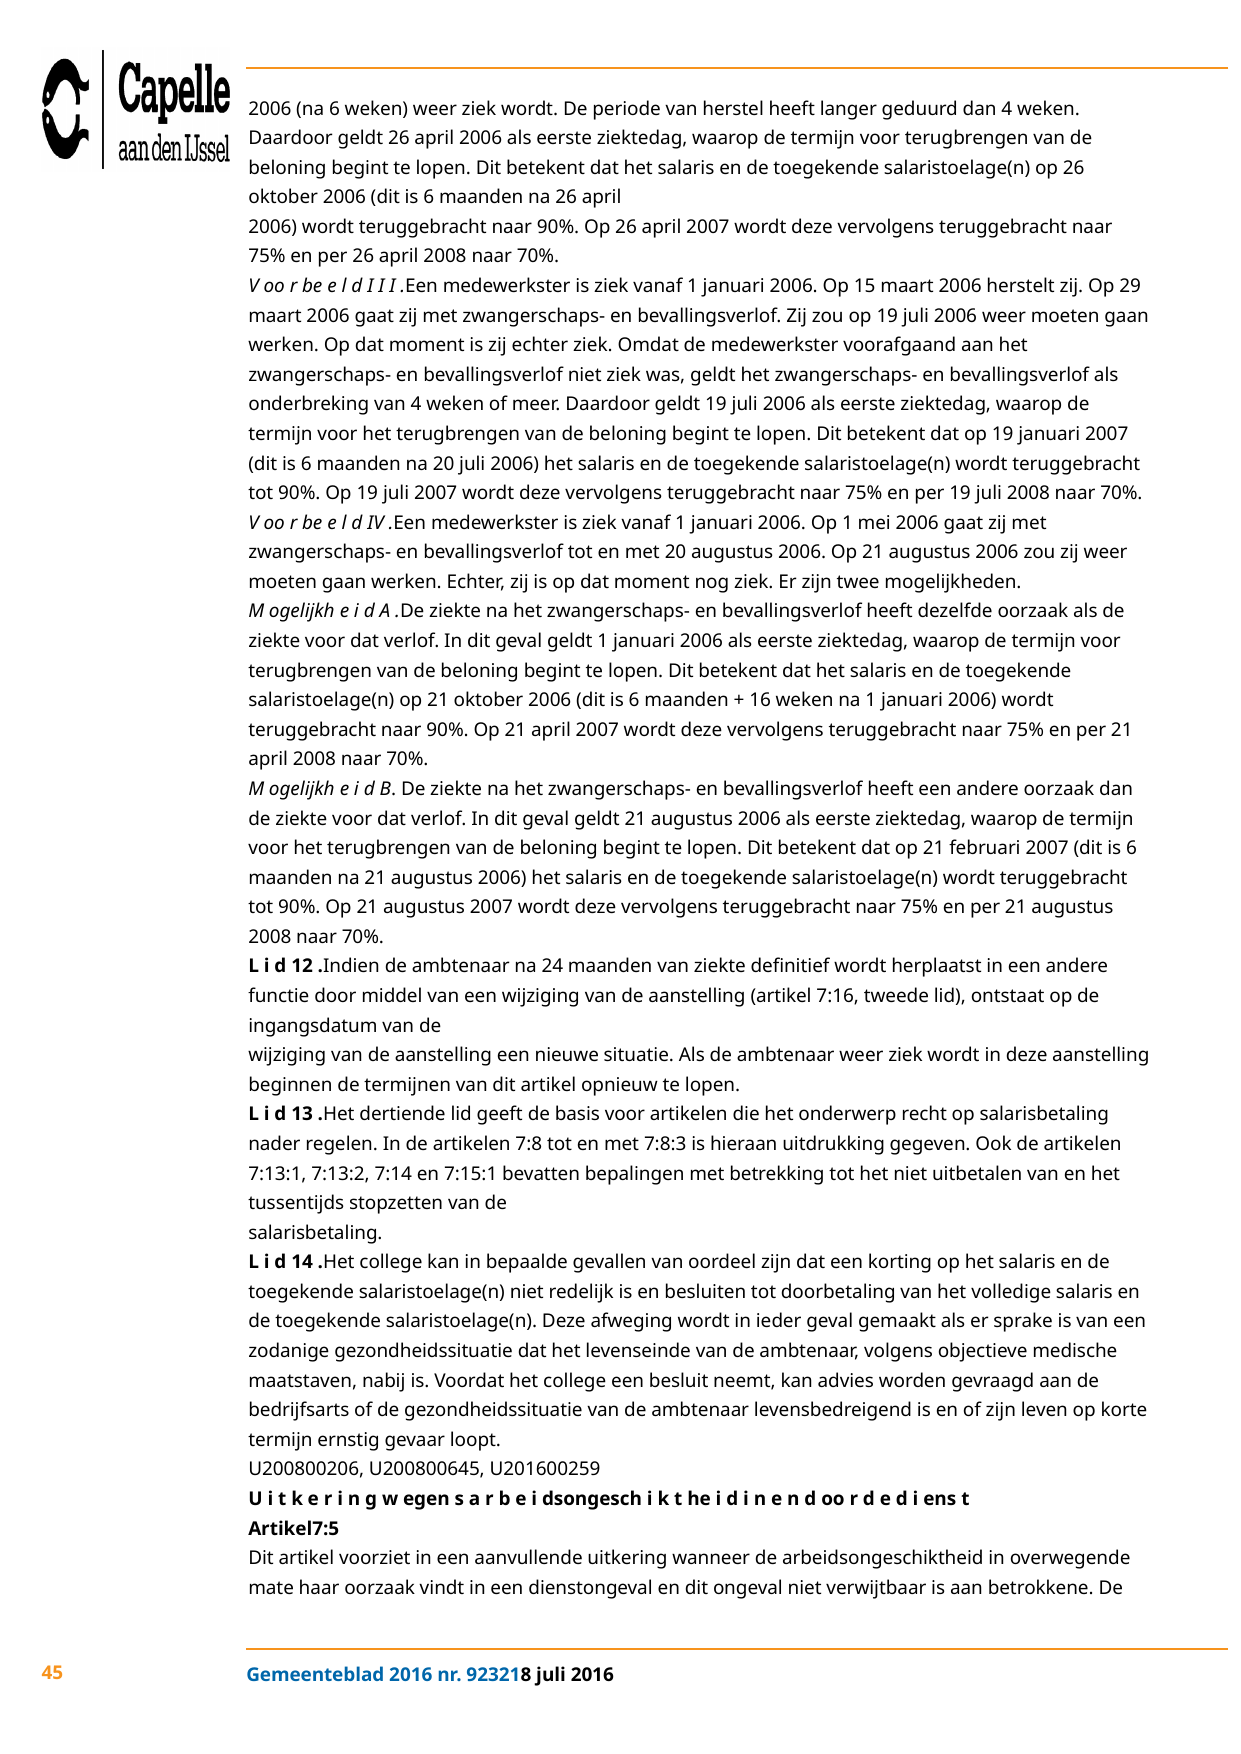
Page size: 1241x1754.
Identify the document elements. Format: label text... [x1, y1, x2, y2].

text L i d 13 .Het dertiende lid geeft de basis voor artikelen die het onderwerp recht op salarisbetaling nader regelen. In de artikelen 7:8 tot en met 7:8:3 is hieraan uitdrukking gegeven. Ook de artikelen 7:13:1, 7:13:2, 7:14 en 7:15:1 bevatten bepalingen met betrekking tot het niet uitbetalen van en het tussentijds stopzetten van de [248, 1101, 1152, 1215]
text L i d 12 .Indien de ambtenaar na 24 maanden van ziekte definitief wordt herplaatst in een andere functie door middel van een wijziging van de aanstelling (artikel 7:16, tweede lid), ontstaat op de ingangsdatum van de [248, 953, 1152, 1038]
text M ogelijkh e i d B. De ziekte na het zwangerschaps- en bevallingsverlof heeft een andere oorzaak dan de ziekte voor dat verlof. In dit geval geldt 21 augustus 2006 als eerste ziektedag, waarop de termijn voor het terugbrengen van de beloning begint te lopen. Dit betekent dat op 21 februari 2007 (dit is 6 maanden na 21 augustus 2006) het salaris en de toegekende salaristoelage(n) wordt teruggebracht tot 90%. Op 21 augustus 2007 wordt deze vervolgens teruggebracht naar 75% en per 21 augustus 2008 naar 70%. [248, 775, 1152, 949]
text U200800206, U200800645, U201600259 [248, 1456, 1152, 1481]
picture [41, 47, 231, 172]
text Dit artikel voorziet in een aanvullende uitkering wanneer de arbeidsongeschiktheid in overwegende mate haar oorzaak vindt in een dienstongeval en dit ongeval niet verwijtbaar is aan betrokkene. De [248, 1544, 1152, 1600]
text M ogelijkh e i d A .De ziekte na het zwangerschaps- en bevallingsverlof heeft dezelfde oorzaak als de ziekte voor dat verlof. In dit geval geldt 1 januari 2006 als eerste ziektedag, waarop de termijn voor terugbrengen van de beloning begint te lopen. Dit betekent dat het salaris en de toegekende salaristoelage(n) op 21 oktober 2006 (dit is 6 maanden + 16 weken na 1 januari 2006) wordt teruggebracht naar 90%. Op 21 april 2007 wordt deze vervolgens teruggebracht naar 75% en per 21 april 2008 naar 70%. [248, 598, 1152, 771]
text V oo r be e l d IV .Een medewerkster is ziek vanaf 1 januari 2006. Op 1 mei 2006 gaat zij met zwangerschaps- en bevallingsverlof tot en met 20 augustus 2006. Op 21 augustus 2006 zou zij weer moeten gaan werken. Echter, zij is op dat moment nog ziek. Er zijn twee mogelijkheden. [248, 509, 1152, 594]
text wijziging van de aanstelling een nieuwe situatie. Als de ambtenaar weer ziek wordt in deze aanstelling beginnen de termijnen van dit artikel opnieuw te lopen. [248, 1041, 1152, 1097]
text 2006) wordt teruggebracht naar 90%. Op 26 april 2007 wordt deze vervolgens teruggebracht naar 75% en per 26 april 2008 naar 70%. [248, 213, 1152, 268]
text 2006 (na 6 weken) weer ziek wordt. De periode van herstel heeft langer geduurd dan 4 weken. Daardoor geldt 26 april 2006 als eerste ziektedag, waarop de termijn voor terugbrengen van de beloning begint te lopen. Dit betekent dat het salaris en de toegekende salaristoelage(n) op 26 oktober 2006 (dit is 6 maanden na 26 april [248, 95, 1152, 209]
text U i t k e r i n g w egen s a r b e i dsongesch i k t he i d i n e n d oo r d e d i ens t [248, 1485, 1152, 1511]
text salarisbetaling. [248, 1219, 1152, 1245]
text Artikel7:5 [248, 1515, 1152, 1541]
text V oo r be e l d I I I .Een medewerkster is ziek vanaf 1 januari 2006. Op 15 maart 2006 herstelt zij. Op 29 maart 2006 gaat zij met zwangerschaps- en bevallingsverlof. Zij zou op 19 juli 2006 weer moeten gaan werken. Op dat moment is zij echter ziek. Omdat de medewerkster voorafgaand aan het zwangerschaps- en bevallingsverlof niet ziek was, geldt het zwangerschaps- en bevallingsverlof als onderbreking van 4 weken of meer. Daardoor geldt 19 juli 2006 als eerste ziektedag, waarop de termijn voor het terugbrengen van de beloning begint te lopen. Dit betekent dat op 19 januari 2007 (dit is 6 maanden na 20 juli 2006) het salaris en de toegekende salaristoelage(n) wordt teruggebracht tot 90%. Op 19 juli 2007 wordt deze vervolgens teruggebracht naar 75% en per 19 juli 2008 naar 70%. [248, 272, 1152, 505]
text L i d 14 .Het college kan in bepaalde gevallen van oordeel zijn dat een korting op het salaris en de toegekende salaristoelage(n) niet redelijk is en besluiten tot doorbetaling van het volledige salaris en de toegekende salaristoelage(n). Deze afweging wordt in ieder geval gemaakt als er sprake is van een zodanige gezondheidssituatie dat het levenseinde van de ambtenaar, volgens objectieve medische maatstaven, nabij is. Voordat het college een besluit neemt, kan advies worden gevraagd aan de bedrijfsarts of de gezondheidssituatie van de ambtenaar levensbedreigend is en of zijn leven op korte termijn ernstig gevaar loopt. [248, 1248, 1152, 1452]
